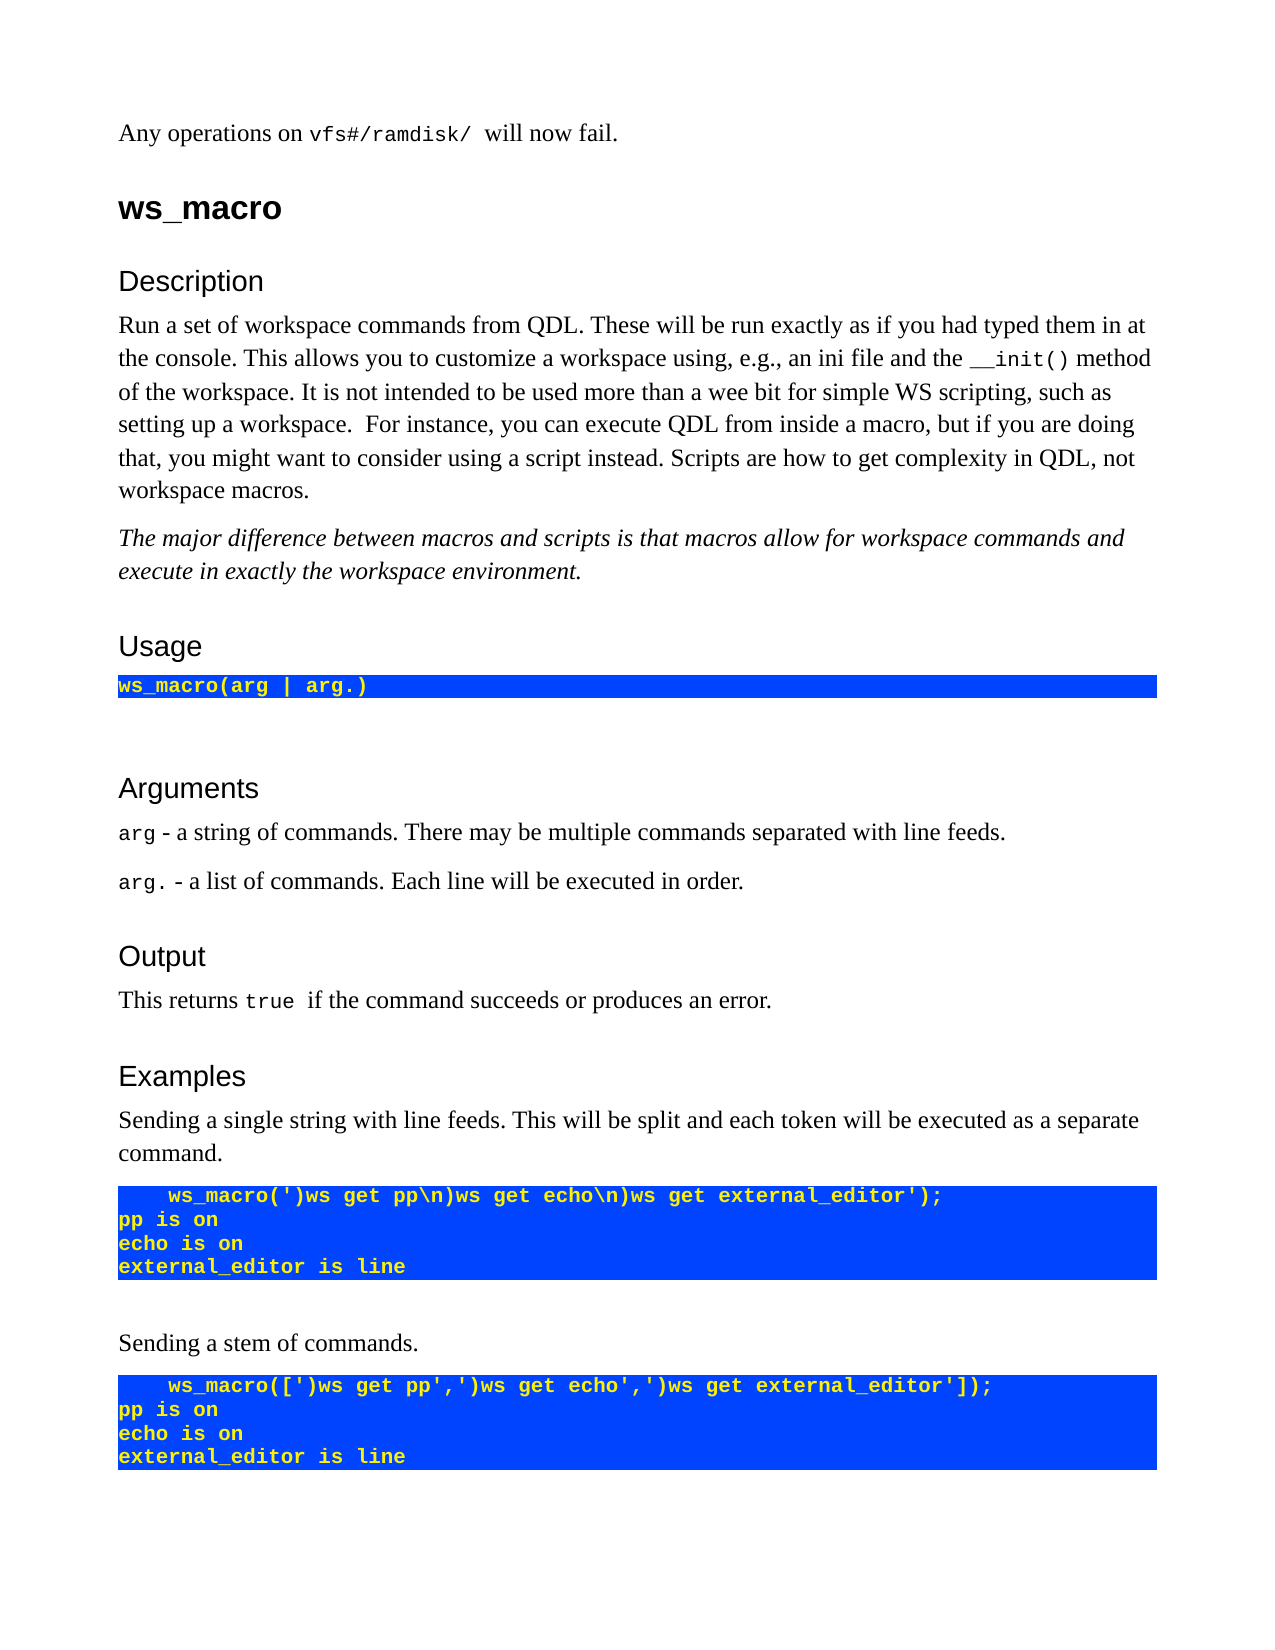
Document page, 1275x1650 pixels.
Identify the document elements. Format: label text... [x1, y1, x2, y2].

text arg - a string of commands. There may be multiple commands separated with line feeds. [118, 817, 1157, 847]
text pp is on [118, 1399, 1157, 1423]
text Sending a single string with line feeds. This will be split and each token will be executed as a separate command. [118, 1105, 1157, 1167]
text This returns true if the command succeeds or produces an error. [118, 985, 1157, 1015]
subtitle Examples [118, 1059, 1157, 1092]
subtitle Arguments [118, 771, 1157, 805]
text ws_macro(arg | arg.) [118, 675, 1157, 698]
text Sending a stem of commands. [118, 1328, 1157, 1356]
text echo is on [118, 1233, 1157, 1256]
subtitle Usage [118, 629, 1157, 662]
text Run a set of workspace commands from QDL. These will be run exactly as if you had typed them in at the console. This allows you to customize a workspace using, e.g., an ini file and the __init() method of the workspace. It is not intended to be used more than a wee bit for simple WS scripting, such as setting up a workspace. For instance, you can execute QDL from inside a macro, but if you are doing that, you might want to consider using a script instead. Scripts are how to get complexity in QDL, not workspace macros. [118, 310, 1157, 504]
text Any operations on vfs#/ramdisk/ will now fail. [118, 118, 1157, 148]
text external_editor is line [118, 1256, 1157, 1280]
subtitle ws_macro [118, 187, 1157, 226]
text arg. - a list of commands. Each line will be executed in order. [118, 866, 1157, 895]
text ws_macro([')ws get pp',')ws get echo',')ws get external_editor']); [118, 1375, 1157, 1399]
text external_editor is line [118, 1446, 1157, 1470]
subtitle Description [118, 264, 1157, 297]
text echo is on [118, 1423, 1157, 1446]
text pp is on [118, 1209, 1157, 1233]
text The major difference between macros and scripts is that macros allow for workspace commands and execute in exactly the workspace environment. [118, 523, 1157, 585]
text ws_macro(')ws get pp\n)ws get echo\n)ws get external_editor'); [118, 1186, 1157, 1209]
subtitle Output [118, 939, 1157, 973]
